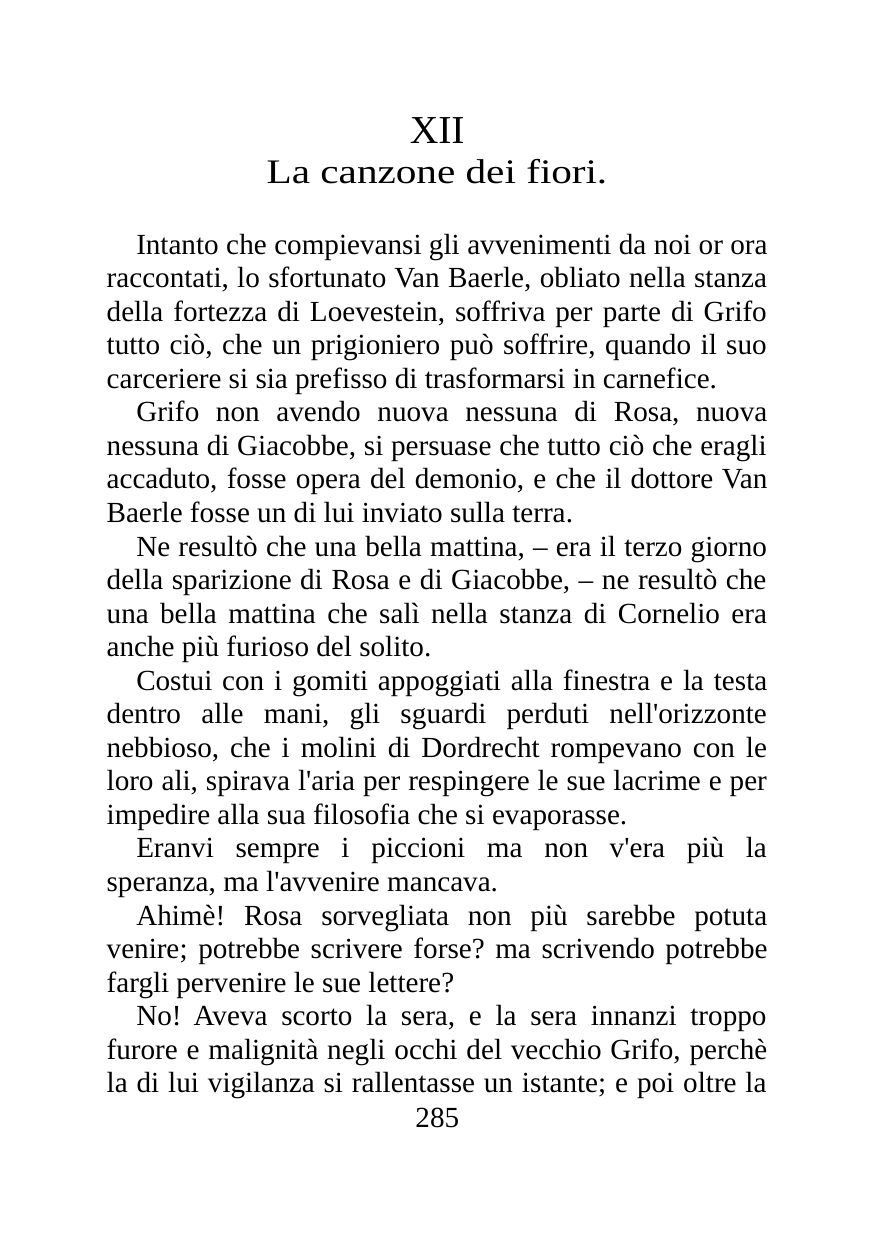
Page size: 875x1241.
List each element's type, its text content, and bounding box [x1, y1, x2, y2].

text Intanto che compievansi gli avvenimenti da noi or ora raccontati, lo sfortunato Van Baerle, obliato nella stanza della fortezza di Loevestein, soffriva per parte di Grifo tutto ciò, che un prigioniero può soffrire, quando il suo carceriere si sia prefisso di trasformarsi in carnefice. [106, 227, 768, 394]
text Costui con i gomiti appoggiati alla finestra e la testa dentro alle mani, gli sguardi perduti nell'orizzonte nebbioso, che i molini di Dordrecht rompevano con le loro ali, spirava l'aria per respingere le sue lacrime e per impedire alla sua filosofia che si evaporasse. [106, 663, 768, 831]
text No! Aveva scorto la sera, e la sera innanzi troppo furore e malignità negli occhi del vecchio Grifo, perchè la di lui vigilanza si rallentasse un istante; e poi oltre la [106, 998, 768, 1099]
text Ahimè! Rosa sorvegliata non più sarebbe potuta venire; potrebbe scrivere forse? ma scrivendo potrebbe fargli pervenire le sue lettere? [106, 898, 768, 998]
text Eranvi sempre i piccioni ma non v'era più la speranza, ma l'avvenire mancava. [106, 831, 768, 898]
subtitle XII La canzone dei fiori. [106, 106, 768, 191]
text Grifo non avendo nuova nessuna di Rosa, nuova nessuna di Giacobbe, si persuase che tutto ciò che eragli accaduto, fosse opera del demonio, e che il dottore Van Baerle fosse un di lui inviato sulla terra. [106, 394, 768, 529]
text Ne resultò che una bella mattina, ‒ era il terzo giorno della sparizione di Rosa e di Giacobbe, ‒ ne resultò che una bella mattina che salì nella stanza di Cornelio era anche più furioso del solito. [106, 529, 768, 663]
